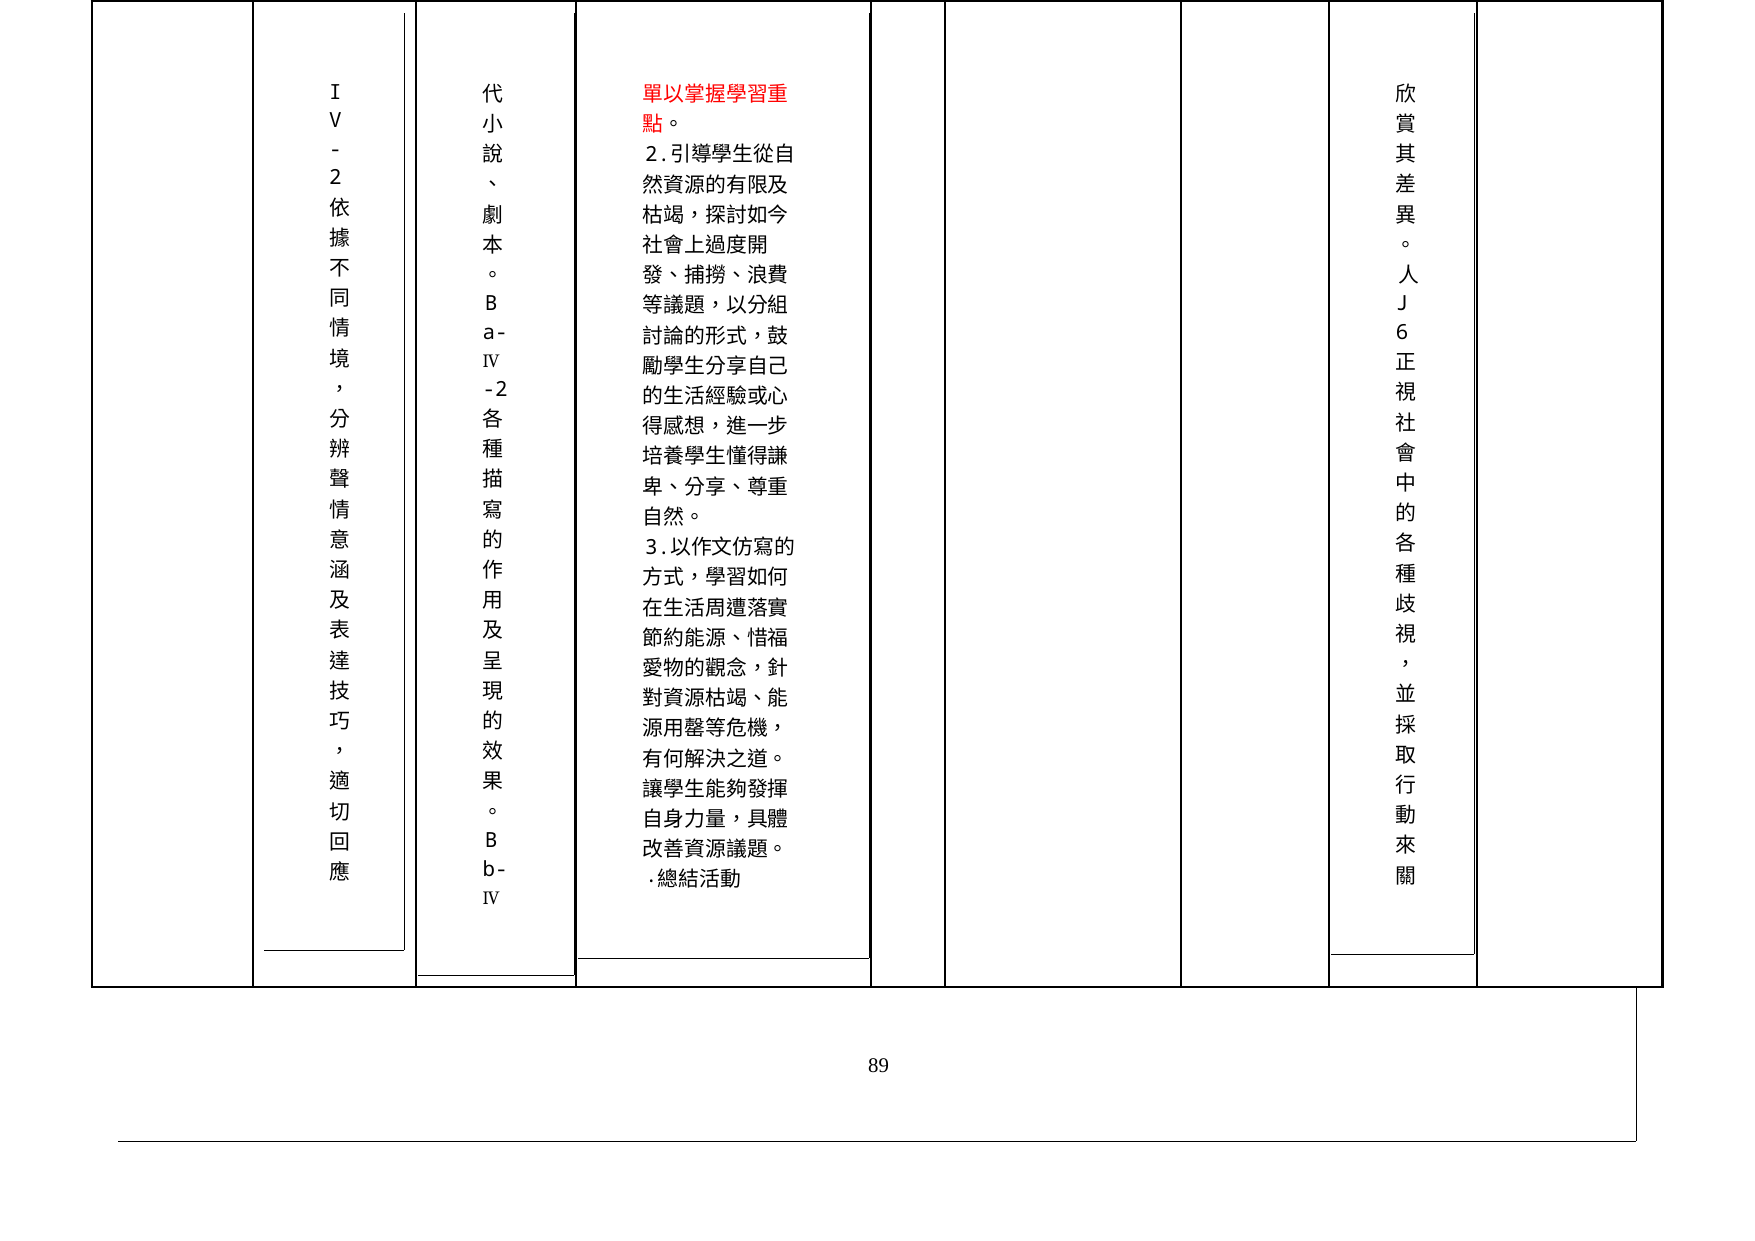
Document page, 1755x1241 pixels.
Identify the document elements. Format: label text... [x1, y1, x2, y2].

table_cell [1478, 2, 1661, 986]
table_cell [93, 2, 252, 986]
table_cell [946, 2, 1180, 986]
table_cell [872, 2, 944, 986]
table_cell [1182, 2, 1328, 986]
table_cell 單以掌握學習重點。 2.引導學生從自然資源的有限及枯竭，探討如今社會上過度開發、捕撈、浪費等議題，以分組討論的形式，鼓勵學生分享自己的生活經驗或心得感想，進一步培養學生懂得謙卑、分享、尊重自然。 3.以作文仿寫的方式，學習如何在生活周遭落實節約能源、惜福愛物的觀念，針對資源枯竭、能源用罄等危機，有何解決之道。讓學生能夠發揮自身力量，具體改善資源議題。 ‧總結活動 [577, 2, 870, 986]
table_cell IV-2依據不同情境，分辨聲情意涵及表達技巧，適切回應 [254, 2, 415, 986]
table_cell 欣賞其差異。 人J6 正視社會中的各種歧視，並採取行動來關 [1330, 2, 1476, 986]
table_cell 代小說、劇本。 Ba-Ⅳ-2 各種描寫的作用及呈現的效果。 Bb-Ⅳ- [417, 2, 575, 986]
